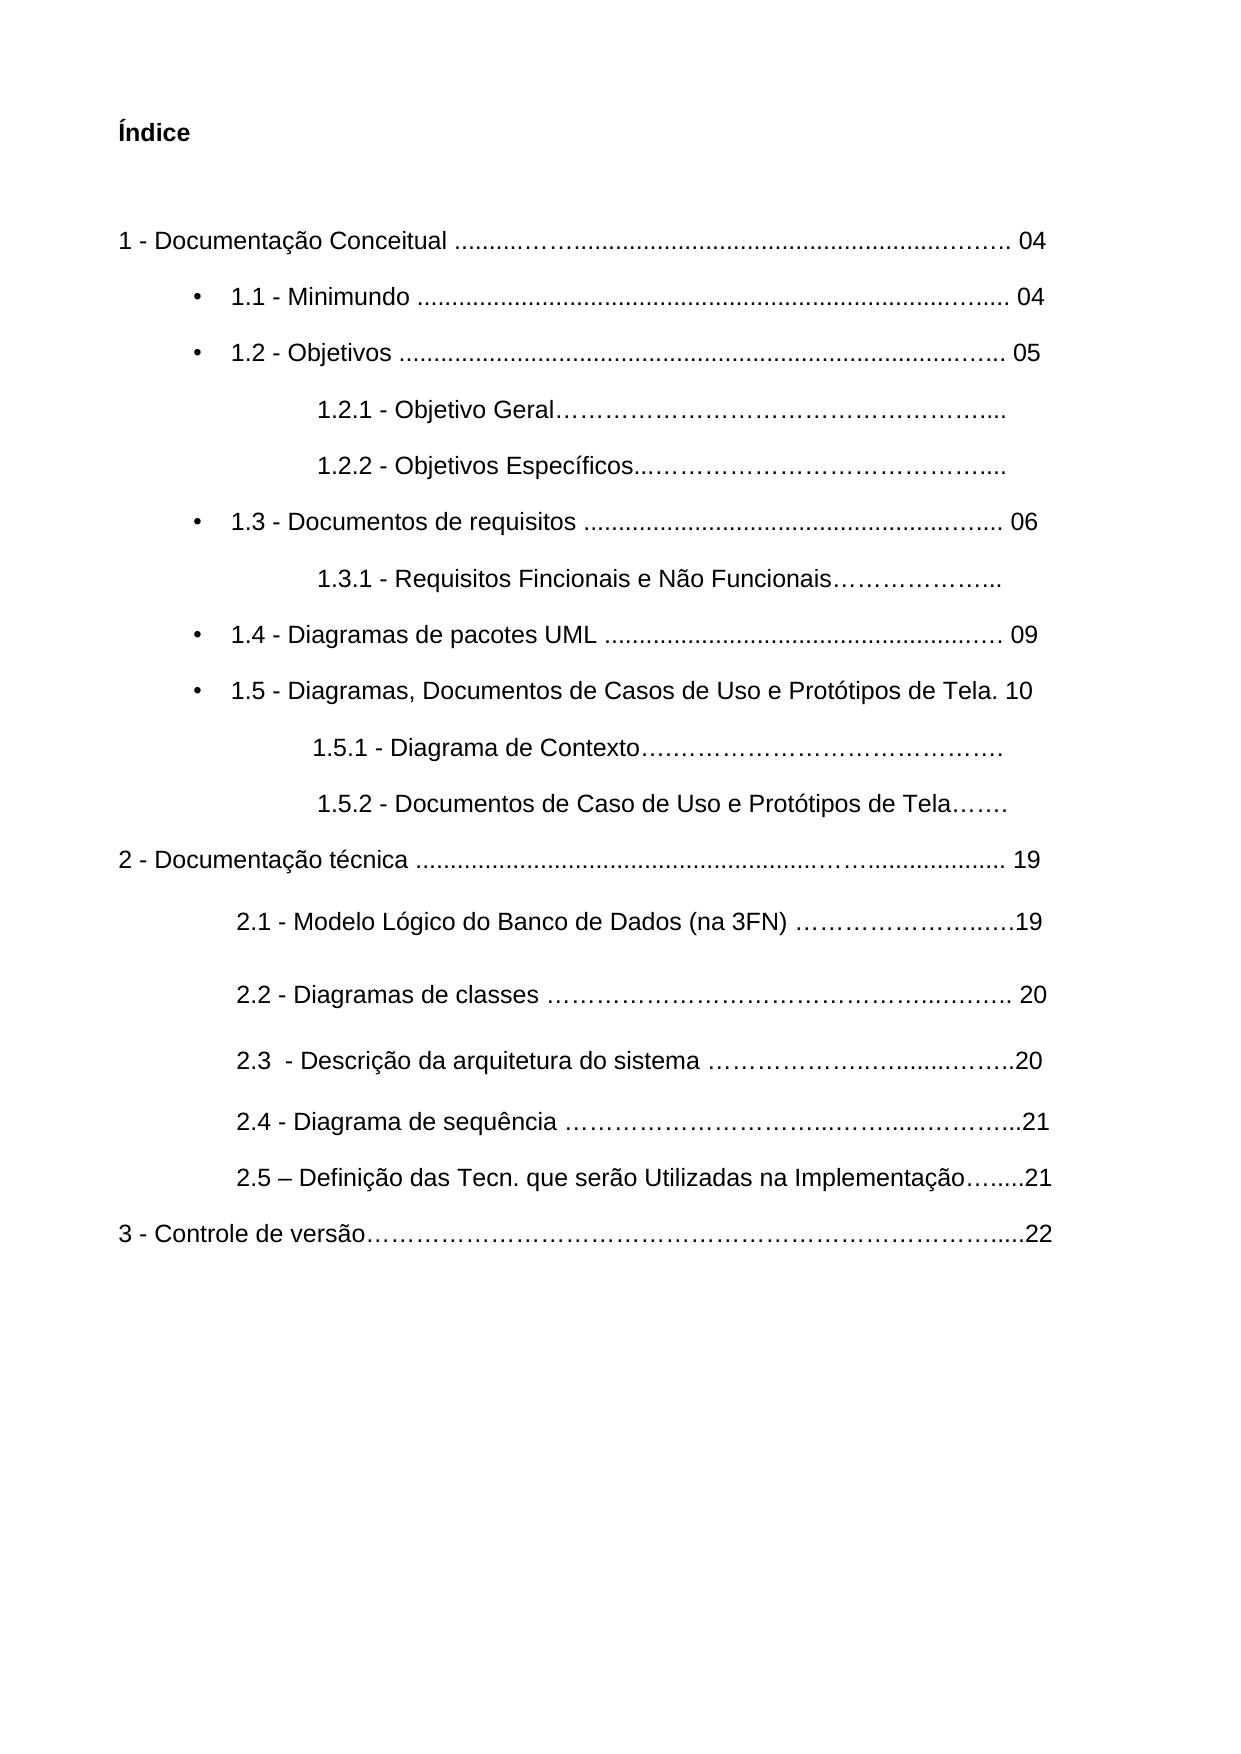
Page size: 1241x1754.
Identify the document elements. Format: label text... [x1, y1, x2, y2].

text 1 - Documentação Conceitual ..........…….....................................................….….. 04 [118, 226, 1122, 254]
list 1.3 - Documentos de requisitos .....................................................….... 06 [156, 507, 1122, 536]
text 3 - Controle de versão………………………………………………………………….....22 [118, 1219, 1122, 1248]
text 2 - Documentação técnica ..........................................................…….................... 19 [118, 845, 1122, 874]
list 1.2.2 - Objetivos Específicos...………………………………….... [81, 451, 1122, 480]
text 2.5 – Definição das Tecn. que serão Utilizadas na Implementação….....21 [118, 1163, 1122, 1192]
text 1.5.1 - Diagrama de Contexto….…………………………………. [81, 732, 1122, 761]
list 1.3.1 - Requisitos Fincionais e Não Funcionais………………... [81, 563, 1122, 592]
list 1.1 - Minimundo .............................................................................…..... 04 [156, 282, 1122, 311]
list 1.5.2 - Documentos de Caso de Uso e Protótipos de Tela……. [81, 789, 1122, 817]
list 1.2.1 - Objetivo Geral…………………………………………….... [81, 395, 1122, 423]
text 2.4 - Diagrama de sequência …………………………...……......………...21 [118, 1107, 1122, 1135]
list 1.5 - Diagramas, Documentos de Casos de Uso e Protótipos de Tela. 10 [156, 676, 1122, 705]
text 2.1 - Modelo Lógico do Banco de Dados (na 3FN) …………………..….19 [118, 907, 1122, 936]
text 2.3 - Descrição da arquitetura do sistema ………………..…........……..20 [118, 1046, 1122, 1075]
list 1.4 - Diagramas de pacotes UML .....................................................…. 09 [156, 620, 1122, 649]
text 2.2 - Diagramas de classes ………………………………………...….….. 20 [118, 979, 1122, 1008]
text Índice [118, 118, 1122, 147]
list 1.2 - Objetivos .................................................................................…... 05 [156, 338, 1122, 367]
